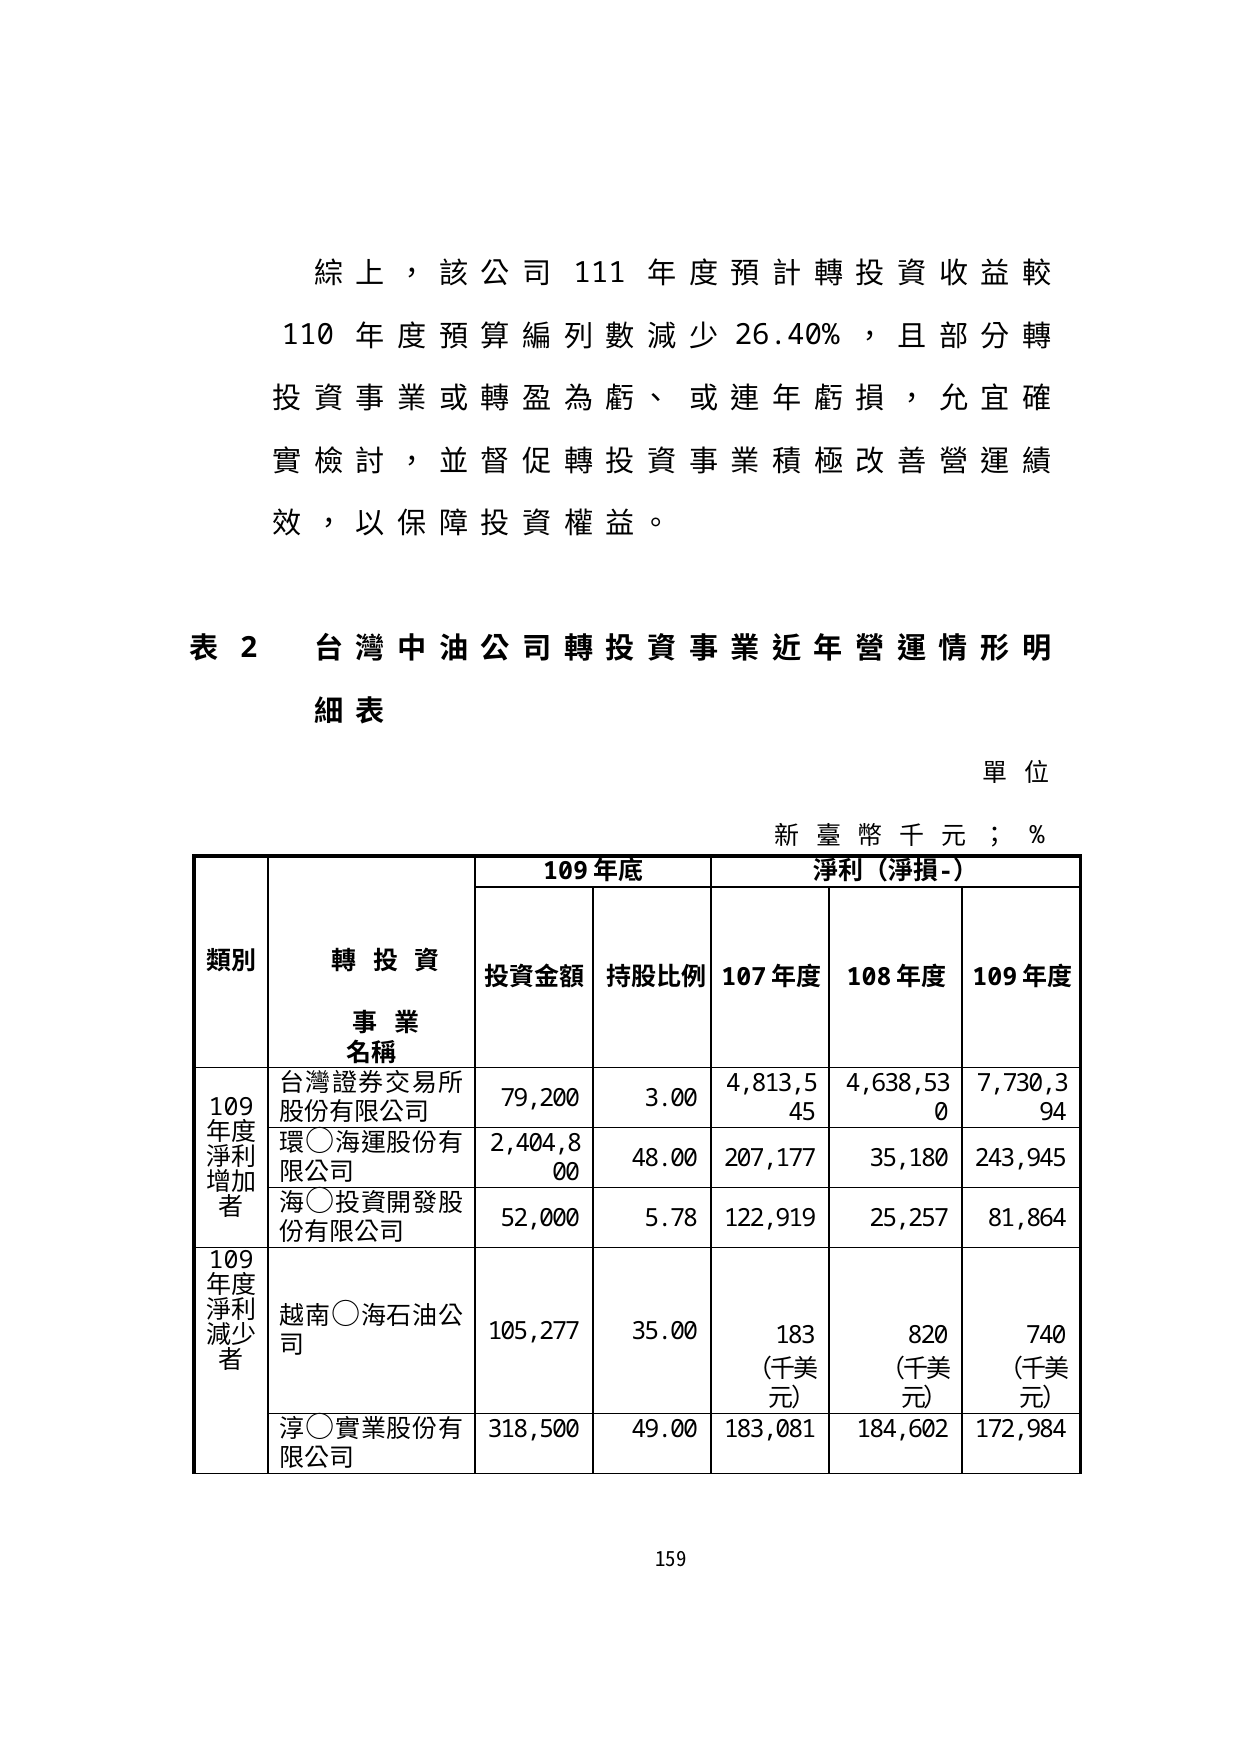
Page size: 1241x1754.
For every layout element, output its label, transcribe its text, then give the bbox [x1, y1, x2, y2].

table_cell 109年度淨利減少者 [196, 1248, 267, 1472]
table_cell 109年度淨利增加者 [196, 1068, 267, 1246]
table_cell 52,000 [476, 1188, 592, 1246]
table_header 轉投資事業 名稱 [269, 858, 474, 1067]
table_cell 越南○海石油公司 [269, 1248, 474, 1413]
table_cell 108年度 [830, 888, 961, 1067]
table_cell 183,081 [712, 1414, 828, 1472]
table_cell 4,638,530 [830, 1068, 961, 1127]
table_cell 207,177 [712, 1128, 828, 1187]
table_cell 3.00 [594, 1068, 710, 1127]
table_cell 107年度 [712, 888, 828, 1067]
table_cell 740 （千美元） [963, 1248, 1079, 1413]
table_header 109年底 [476, 858, 710, 886]
text 單位：新臺幣千元；% [183, 729, 1058, 854]
table_cell 台灣證券交易所股份有限公司 [269, 1068, 474, 1127]
text 表2 台灣中油公司轉投資事業近年營運情形明細表 [183, 604, 1058, 729]
table_cell 海○投資開發股份有限公司 [269, 1188, 474, 1246]
table_cell 環○海運股份有限公司 [269, 1128, 474, 1187]
table_cell 48.00 [594, 1128, 710, 1187]
table_cell 4,813,545 [712, 1068, 828, 1127]
table_cell 184,602 [830, 1414, 961, 1472]
table_cell 172,984 [963, 1414, 1079, 1472]
table_cell 318,500 [476, 1414, 592, 1472]
table_cell 7,730,394 [963, 1068, 1079, 1127]
table_cell 122,919 [712, 1188, 828, 1246]
table_cell 81,864 [963, 1188, 1079, 1246]
table_cell 持股比例 [594, 888, 710, 1067]
table_cell 49.00 [594, 1414, 710, 1472]
table_cell 35.00 [594, 1248, 710, 1413]
table_header 淨利（淨損-） [712, 858, 1079, 886]
table_cell 淳○實業股份有限公司 [269, 1414, 474, 1472]
table_cell 79,200 [476, 1068, 592, 1127]
table_cell 109年度 [963, 888, 1079, 1067]
table_cell 2,404,800 [476, 1128, 592, 1187]
table_cell 243,945 [963, 1128, 1079, 1187]
table_cell 183 （千美元） [712, 1248, 828, 1413]
table_cell 105,277 [476, 1248, 592, 1413]
table_header 類別 [196, 858, 267, 1067]
table_cell 820 （千美元） [830, 1248, 961, 1413]
table_cell 25,257 [830, 1188, 961, 1246]
table_cell 投資金額 [476, 888, 592, 1067]
table_cell 35,180 [830, 1128, 961, 1187]
text 綜上，該公司111年度預計轉投資收益較110年度預算編列數減少26.40%，且部分轉投資事業或轉盈為虧、或連年虧損，允宜確實檢討，並督促轉投資事業積極改善營運績效，以保障投資權益。 [242, 229, 1058, 542]
table_cell 5.78 [594, 1188, 710, 1246]
